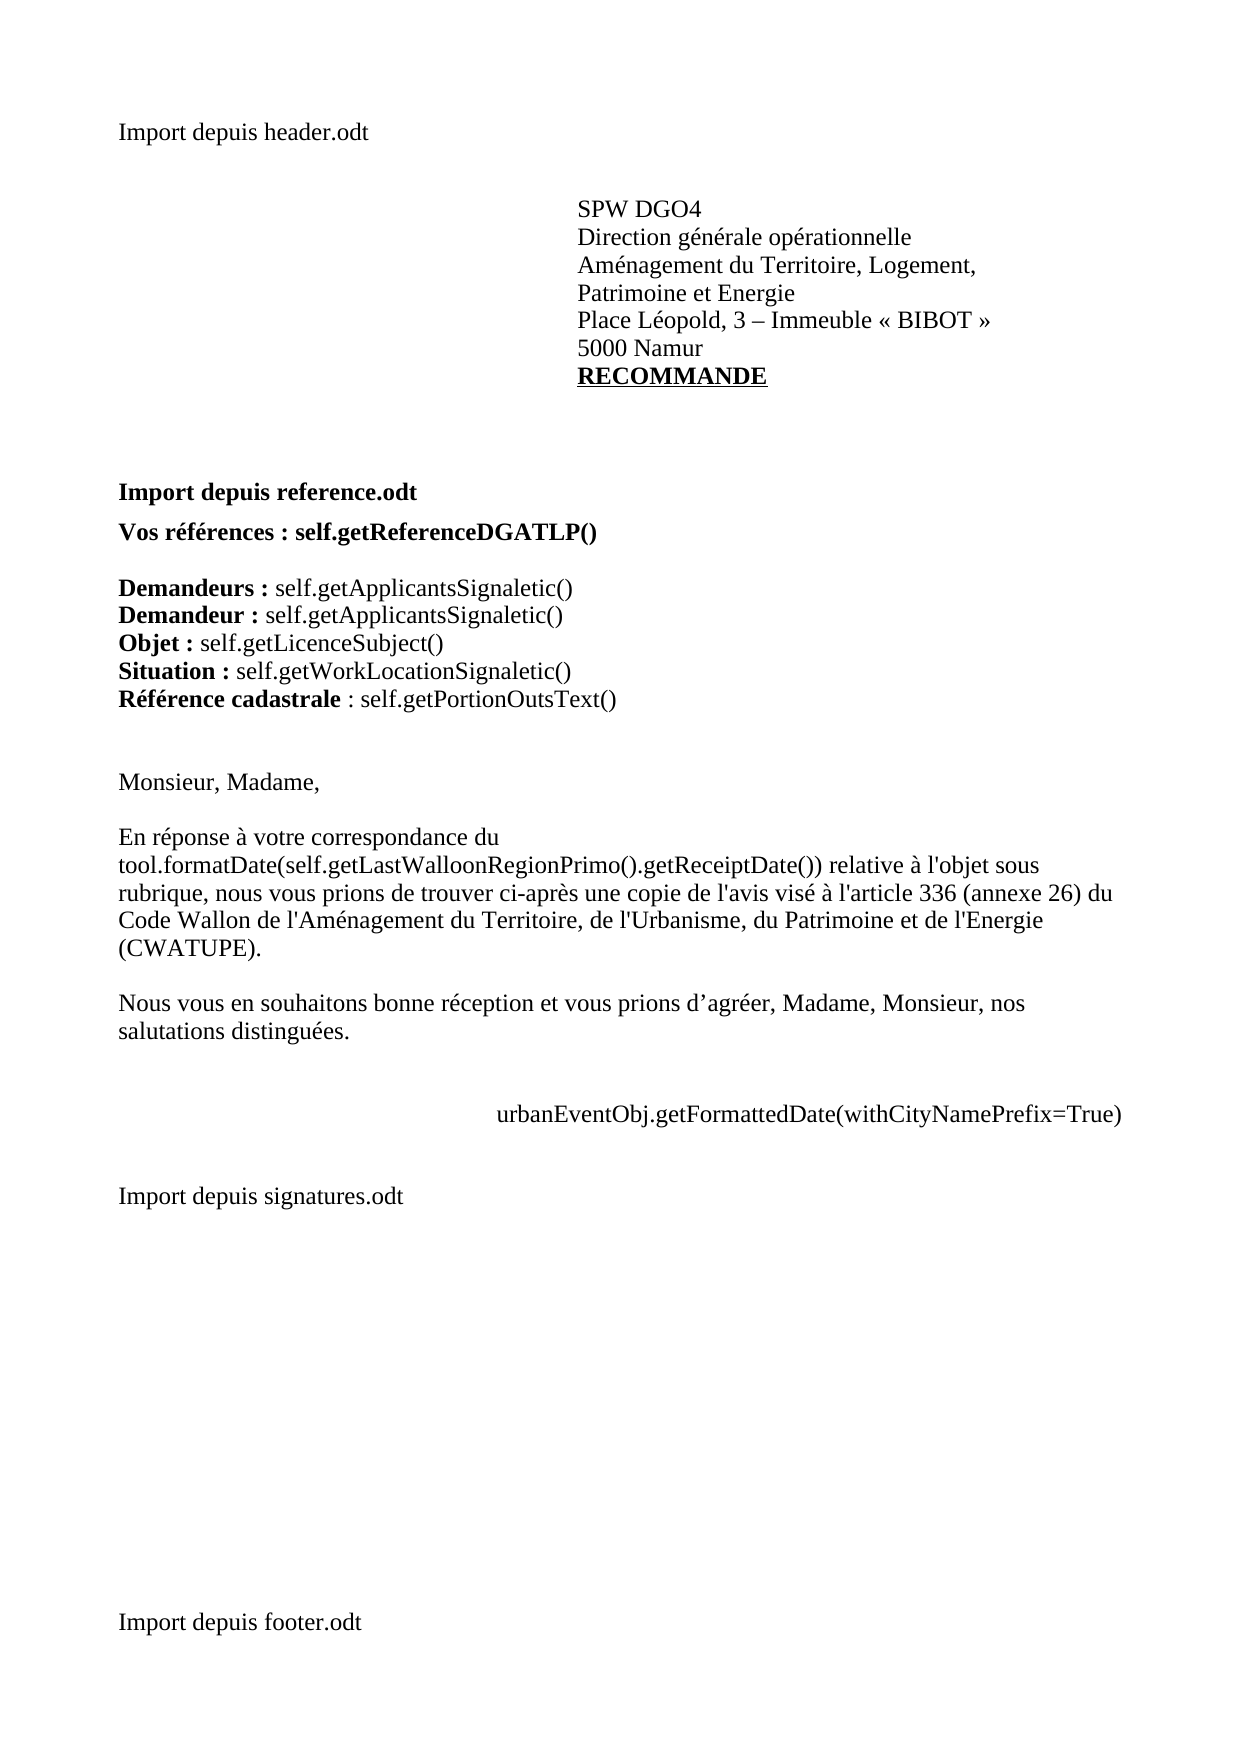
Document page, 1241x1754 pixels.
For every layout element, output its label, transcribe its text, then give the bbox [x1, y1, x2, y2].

text RECOMMANDE [577, 362, 1028, 389]
text Direction générale opérationnelle [577, 223, 1028, 251]
text Objet : self.getLicenceSubject() [118, 629, 1122, 657]
text Place Léopold, 3 – Immeuble « BIBOT » [577, 306, 1028, 334]
text Import depuis reference.odt [118, 478, 1122, 506]
text Vos références : self.getReferenceDGATLP() [118, 518, 1122, 546]
text Aménagement du Territoire, Logement, Patrimoine et Energie [577, 251, 1028, 306]
text 5000 Namur [577, 334, 1028, 362]
text Monsieur, Madame, [118, 768, 1122, 796]
text En réponse à votre correspondance du tool.formatDate(self.getLastWalloonRegionPrimo().getReceiptDate()) relative à l'objet sous rubrique, nous vous prions de trouver ci-après une copie de l'avis visé à l'article 336 (annexe 26) du Code Wallon de l'Aménagement du Territoire, de l'Urbanisme, du Patrimoine et de l'Energie (CWATUPE). [118, 823, 1122, 962]
text Situation : self.getWorkLocationSignaletic() [118, 657, 1122, 685]
text SPW DGO4 [577, 196, 1028, 223]
text Import depuis header.odt [118, 118, 539, 146]
text Nous vous en souhaitons bonne réception et vous prions d’agréer, Madame, Monsieur, nos salutations distinguées. [118, 989, 1122, 1045]
text urbanEventObj.getFormattedDate(withCityNamePrefix=True) [118, 1100, 1122, 1128]
text Import depuis signatures.odt [118, 1182, 1131, 1210]
text Demandeurs : self.getApplicantsSignaletic() [118, 574, 1122, 602]
text Référence cadastrale : self.getPortionOutsText() [118, 685, 1122, 712]
text Demandeur : self.getApplicantsSignaletic() [118, 602, 1122, 629]
